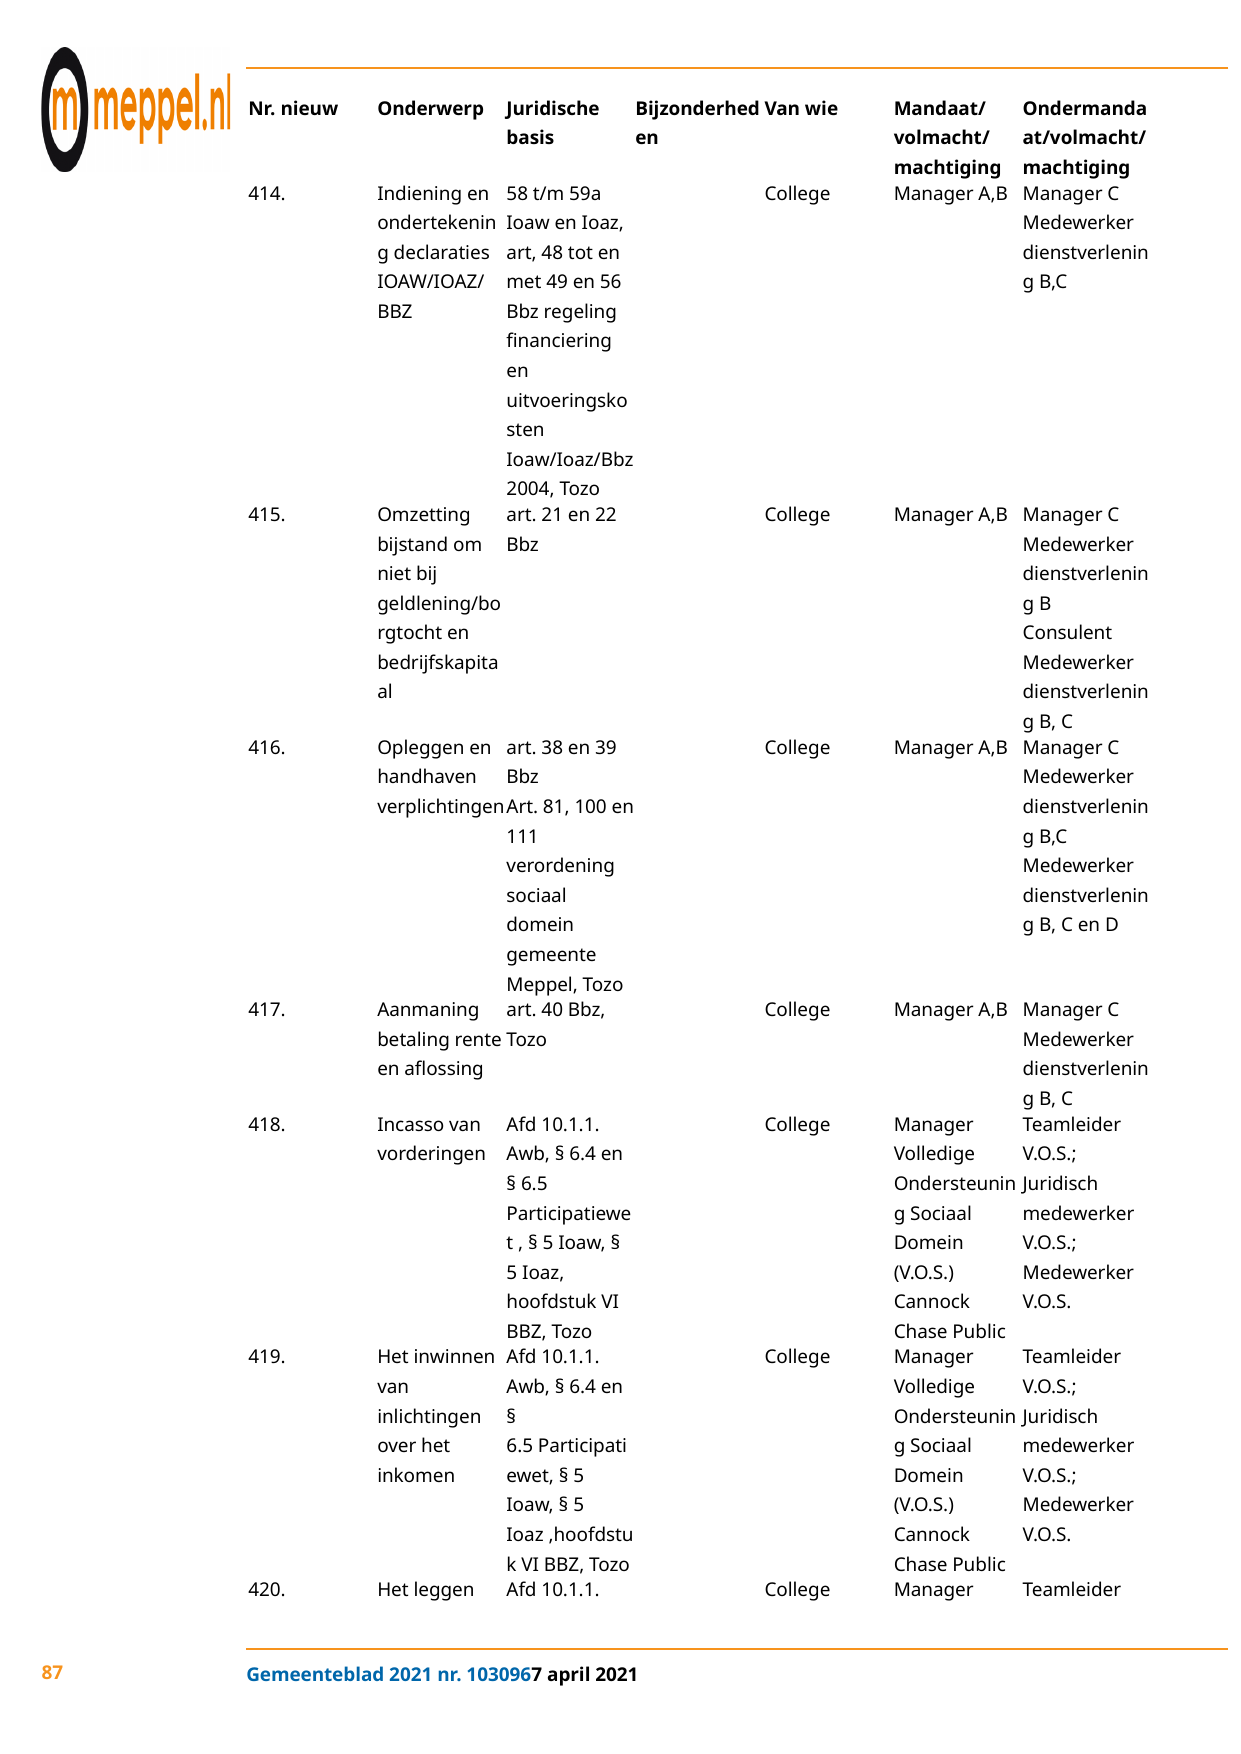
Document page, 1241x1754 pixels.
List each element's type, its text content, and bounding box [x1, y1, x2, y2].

table_cell Het leggen [377, 1577, 506, 1602]
table_cell College [764, 734, 893, 996]
table_cell Manager A,B [894, 180, 1022, 501]
table_cell [635, 1577, 764, 1602]
table_cell Opleggen en handhaven verplichtingen [377, 734, 506, 996]
table_cell College [764, 501, 893, 734]
table_cell [635, 1111, 764, 1344]
picture [41, 47, 231, 172]
table_cell Manager C Medewerker dienstverlening B, C [1023, 996, 1152, 1111]
table_cell [635, 734, 764, 996]
table_header Juridische basis [506, 95, 635, 180]
table_cell [248, 180, 377, 501]
table_cell [248, 734, 377, 996]
table_cell art. 38 en 39 Bbz Art. 81, 100 en 111 verordening sociaal domein gemeente Meppel, Tozo [506, 734, 635, 996]
table_cell College [764, 996, 893, 1111]
table_header Mandaat/volmacht/machtiging [894, 95, 1022, 180]
table_cell Manager Volledige Ondersteuning Sociaal Domein (V.O.S.) Cannock Chase Public [894, 1344, 1022, 1577]
table_cell art. 21 en 22 Bbz [506, 501, 635, 734]
table_cell Aanmaning betaling rente en aflossing [377, 996, 506, 1111]
table_cell [248, 1577, 377, 1602]
table_cell College [764, 1111, 893, 1344]
table_cell Manager Volledige Ondersteuning Sociaal Domein (V.O.S.) Cannock Chase Public [894, 1111, 1022, 1344]
table_cell College [764, 180, 893, 501]
table_header Ondermandaat/volmacht/ machtiging [1023, 95, 1152, 180]
table_cell [248, 1344, 377, 1577]
table_cell art. 40 Bbz, Tozo [506, 996, 635, 1111]
table_cell Teamleider [1023, 1577, 1152, 1602]
table_cell [635, 180, 764, 501]
table_cell [635, 501, 764, 734]
table_cell [248, 996, 377, 1111]
table_cell Teamleider V.O.S.; Juridisch medewerker V.O.S.; Medewerker V.O.S. [1023, 1344, 1152, 1577]
table_cell Manager C Medewerker dienstverlening B Consulent Medewerker dienstverlening B, C [1023, 501, 1152, 734]
table_cell [248, 501, 377, 734]
table_header Onderwerp [377, 95, 506, 180]
table_header Van wie [764, 95, 893, 180]
table_cell [635, 1344, 764, 1577]
table_cell Manager [894, 1577, 1022, 1602]
table_cell Indiening en ondertekening declaraties IOAW/IOAZ/ BBZ [377, 180, 506, 501]
table_cell Incasso van vorderingen [377, 1111, 506, 1344]
table_cell Omzetting bijstand om niet bij geldlening/borgtocht en bedrijfskapitaal [377, 501, 506, 734]
table_cell Manager C Medewerker dienstverlening B,C [1023, 180, 1152, 501]
table_cell [635, 996, 764, 1111]
table_cell Manager A,B [894, 996, 1022, 1111]
table_header Bijzonderheden [635, 95, 764, 180]
table_cell Manager C Medewerker dienstverlening B,C Medewerker dienstverlening B, C en D [1023, 734, 1152, 996]
table_cell College [764, 1344, 893, 1577]
table_cell 58 t/m 59a Ioaw en Ioaz, art, 48 tot en met 49 en 56 Bbz regeling financiering en uitvoeringskosten Ioaw/Ioaz/Bbz 2004, Tozo [506, 180, 635, 501]
table_cell Manager A,B [894, 501, 1022, 734]
table_cell Afd 10.1.1. Awb, § 6.4 en § 6.5 Participatiewet , § 5 Ioaw, § 5 Ioaz, hoofdstuk VI BBZ, Tozo [506, 1111, 635, 1344]
table_cell Afd 10.1.1. Awb, § 6.4 en § 6.5 Participatiewet, § 5 Ioaw, § 5 Ioaz ,hoofdstuk VI BBZ, Tozo [506, 1344, 635, 1577]
table_cell College [764, 1577, 893, 1602]
table_cell Het inwinnen van inlichtingen over het inkomen [377, 1344, 506, 1577]
table_cell Afd 10.1.1. [506, 1577, 635, 1602]
table_cell [248, 1111, 377, 1344]
table_cell Manager A,B [894, 734, 1022, 996]
table_header Nr. nieuw [248, 95, 377, 180]
table_cell Teamleider V.O.S.; Juridisch medewerker V.O.S.; Medewerker V.O.S. [1023, 1111, 1152, 1344]
